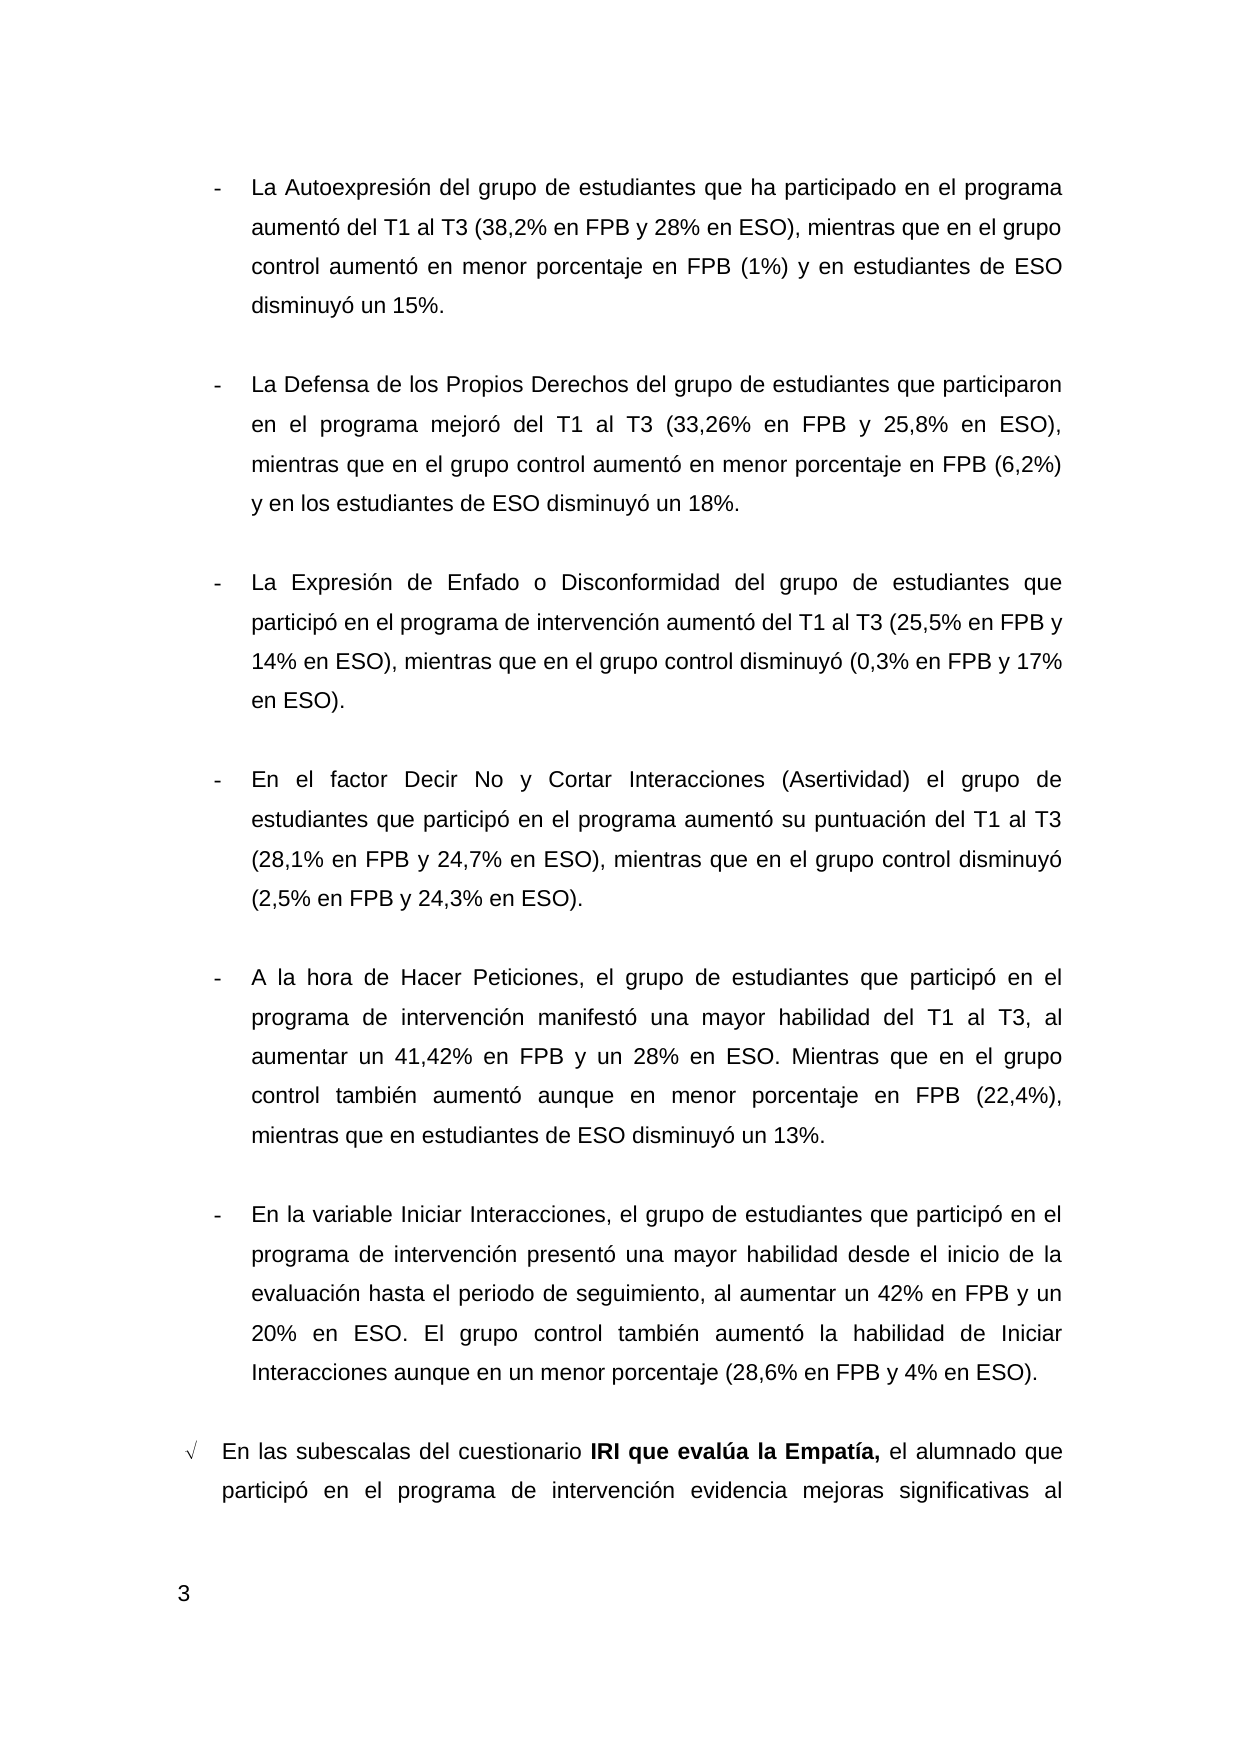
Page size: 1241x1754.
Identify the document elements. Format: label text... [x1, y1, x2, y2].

list En el factor Decir No y Cortar Interacciones (Asertividad) el grupo de estudiantes que participó en el programa aumentó su puntuación del T1 al T3 (28,1% en FPB y 24,7% en ESO), mientras que en el grupo control disminuyó (2,5% en FPB y 24,3% en ESO). [213, 766, 1063, 911]
list En las subescalas del cuestionario IRI que evalúa la Empatía, el alumnado que participó en el programa de intervención evidencia mejoras significativas al [184, 1438, 1063, 1504]
list La Defensa de los Propios Derechos del grupo de estudiantes que participaron en el programa mejoró del T1 al T3 (33,26% en FPB y 25,8% en ESO), mientras que en el grupo control aumentó en menor porcentaje en FPB (6,2%) y en los estudiantes de ESO disminuyó un 18%. [213, 371, 1063, 516]
list A la hora de Hacer Peticiones, el grupo de estudiantes que participó en el programa de intervención manifestó una mayor habilidad del T1 al T3, al aumentar un 41,42% en FPB y un 28% en ESO. Mientras que en el grupo control también aumentó aunque en menor porcentaje en FPB (22,4%), mientras que en estudiantes de ESO disminuyó un 13%. [213, 964, 1063, 1148]
list La Autoexpresión del grupo de estudiantes que ha participado en el programa aumentó del T1 al T3 (38,2% en FPB y 28% en ESO), mientras que en el grupo control aumentó en menor porcentaje en FPB (1%) y en estudiantes de ESO disminuyó un 15%. [213, 174, 1063, 319]
list En la variable Iniciar Interacciones, el grupo de estudiantes que participó en el programa de intervención presentó una mayor habilidad desde el inicio de la evaluación hasta el periodo de seguimiento, al aumentar un 42% en FPB y un 20% en ESO. El grupo control también aumentó la habilidad de Iniciar Interacciones aunque en un menor porcentaje (28,6% en FPB y 4% en ESO). [213, 1201, 1063, 1385]
list La Expresión de Enfado o Disconformidad del grupo de estudiantes que participó en el programa de intervención aumentó del T1 al T3 (25,5% en FPB y 14% en ESO), mientras que en el grupo control disminuyó (0,3% en FPB y 17% en ESO). [213, 569, 1063, 714]
